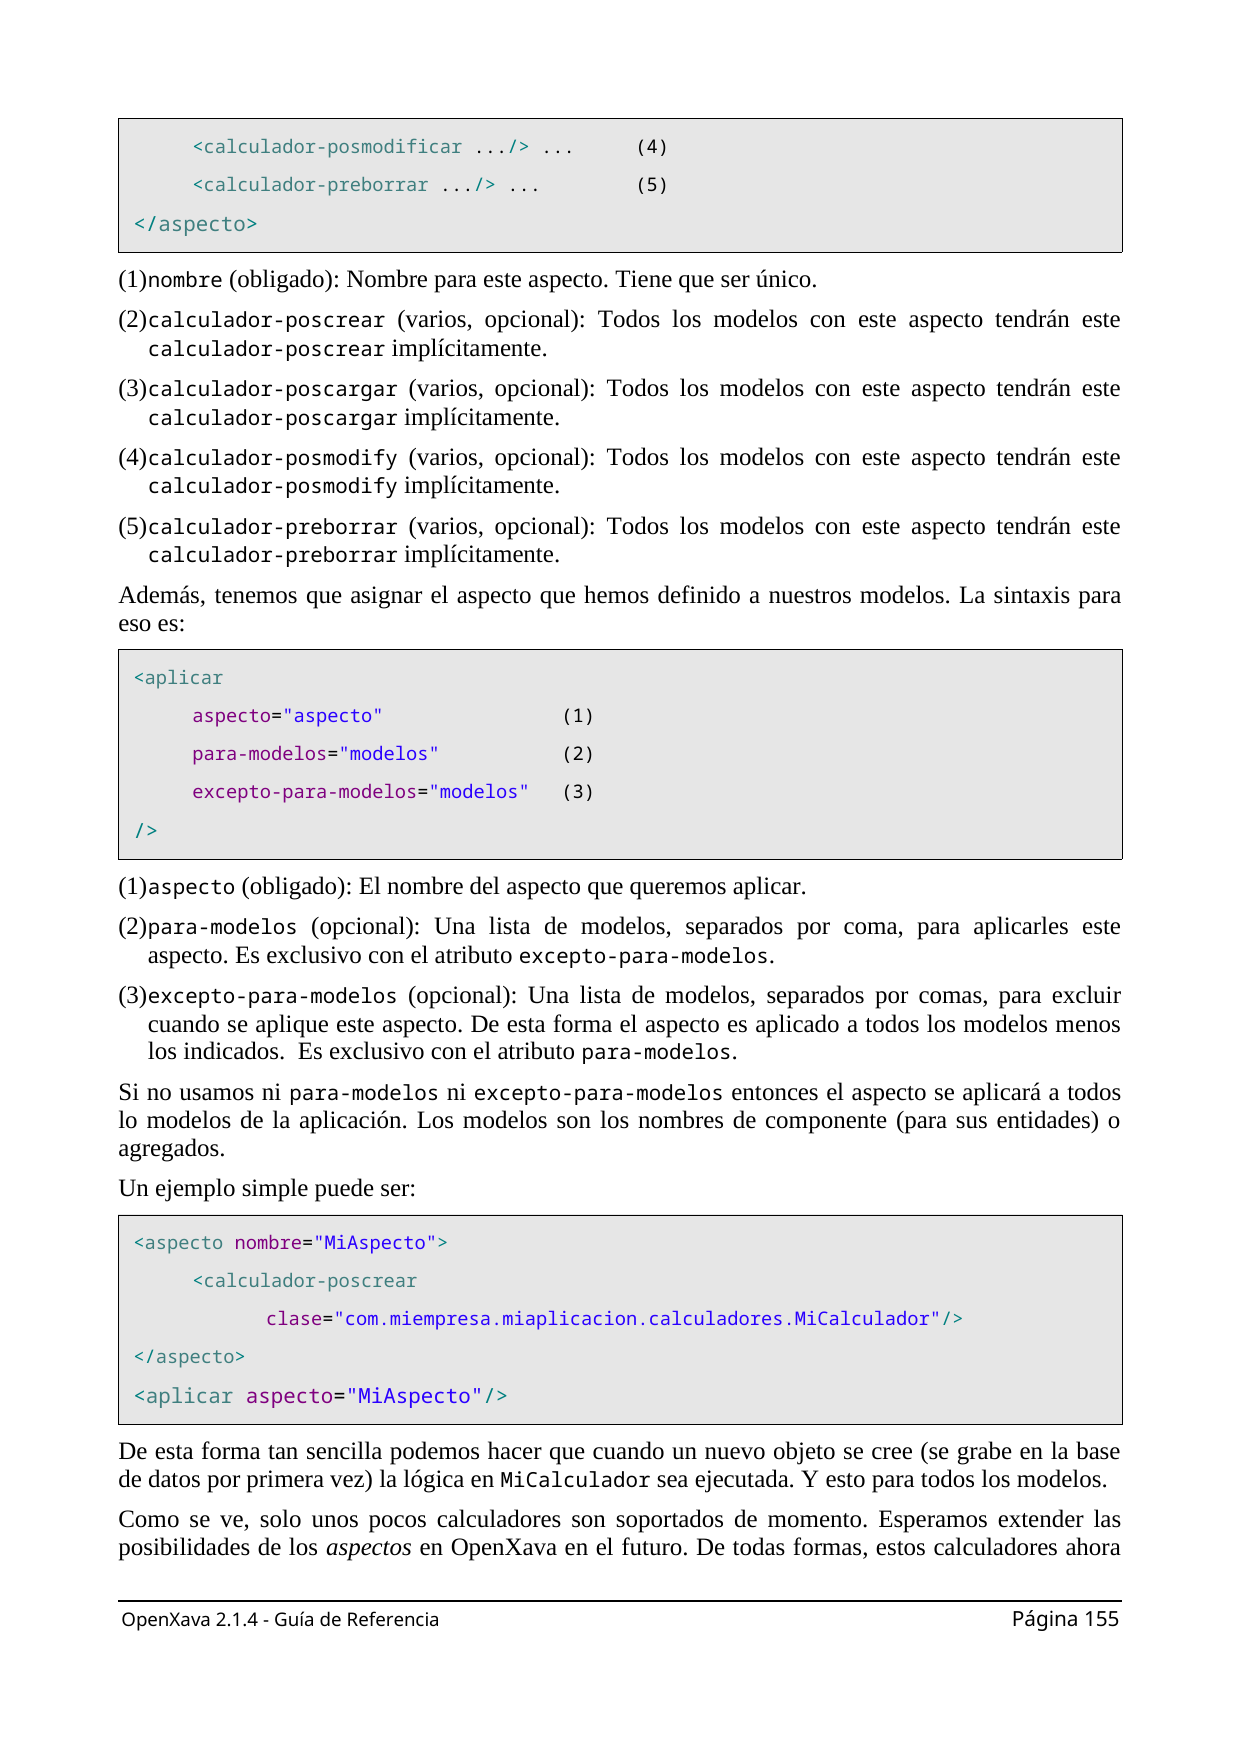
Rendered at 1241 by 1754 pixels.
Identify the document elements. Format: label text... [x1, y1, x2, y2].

list calculador-preborrar (varios, opcional): Todos los modelos con este aspecto tendrán este calculador-preborrar implícitamente. [118, 512, 1122, 569]
text para-modelos="modelos" (2) [119, 725, 1122, 763]
text <calculador-poscrear [119, 1252, 1122, 1291]
text Además, tenemos que asignar el aspecto que hemos definido a nuestros modelos. La sintaxis para eso es: [118, 581, 1122, 637]
list nombre (obligado): Nombre para este aspecto. Tiene que ser único. [118, 265, 1122, 293]
text <aplicar [119, 650, 1122, 687]
list calculador-poscargar (varios, opcional): Todos los modelos con este aspecto tendrán este calculador-poscargar implícitamente. [118, 374, 1122, 431]
text </aspecto> [119, 1328, 1122, 1367]
list excepto-para-modelos (opcional): Una lista de modelos, separados por comas, para excluir cuando se aplique este aspecto. De esta forma el aspecto es aplicado a todos los modelos menos los indicados. Es exclusivo con el atributo para-modelos. [118, 981, 1122, 1066]
text clase="com.miempresa.miaplicacion.calculadores.MiCalculador"/> [119, 1291, 1122, 1328]
list aspecto (obligado): El nombre del aspecto que queremos aplicar. [118, 872, 1122, 900]
list calculador-posmodify (varios, opcional): Todos los modelos con este aspecto tendrán este calculador-posmodify implícitamente. [118, 443, 1122, 500]
text Como se ve, solo unos pocos calculadores son soportados de momento. Esperamos extender las posibilidades de los aspectos en OpenXava en el futuro. De todas formas, estos calculadores ahora [118, 1506, 1122, 1561]
text /> [119, 801, 1122, 859]
text <calculador-preborrar .../> ... (5) [119, 156, 1122, 194]
text </aspecto> [119, 194, 1122, 252]
text Si no usamos ni para-modelos ni excepto-para-modelos entonces el aspecto se aplicará a todos lo modelos de la aplicación. Los modelos son los nombres de componente (para sus entidades) o agregados. [118, 1078, 1122, 1162]
text <aspecto nombre="MiAspecto"> [119, 1216, 1122, 1252]
list para-modelos (opcional): Una lista de modelos, separados por coma, para aplicarles este aspecto. Es exclusivo con el atributo excepto-para-modelos. [118, 912, 1122, 969]
text aspecto="aspecto" (1) [119, 687, 1122, 725]
text <aplicar aspecto="MiAspecto"/> [119, 1367, 1122, 1424]
text Un ejemplo simple puede ser: [118, 1174, 1122, 1202]
text excepto-para-modelos="modelos" (3) [119, 763, 1122, 801]
list calculador-poscrear (varios, opcional): Todos los modelos con este aspecto tendrán este calculador-poscrear implícitamente. [118, 305, 1122, 362]
text <calculador-posmodificar .../> ... (4) [119, 119, 1122, 156]
text De esta forma tan sencilla podemos hacer que cuando un nuevo objeto se cree (se grabe en la base de datos por primera vez) la lógica en MiCalculador sea ejecutada. Y esto para todos los modelos. [118, 1437, 1122, 1493]
